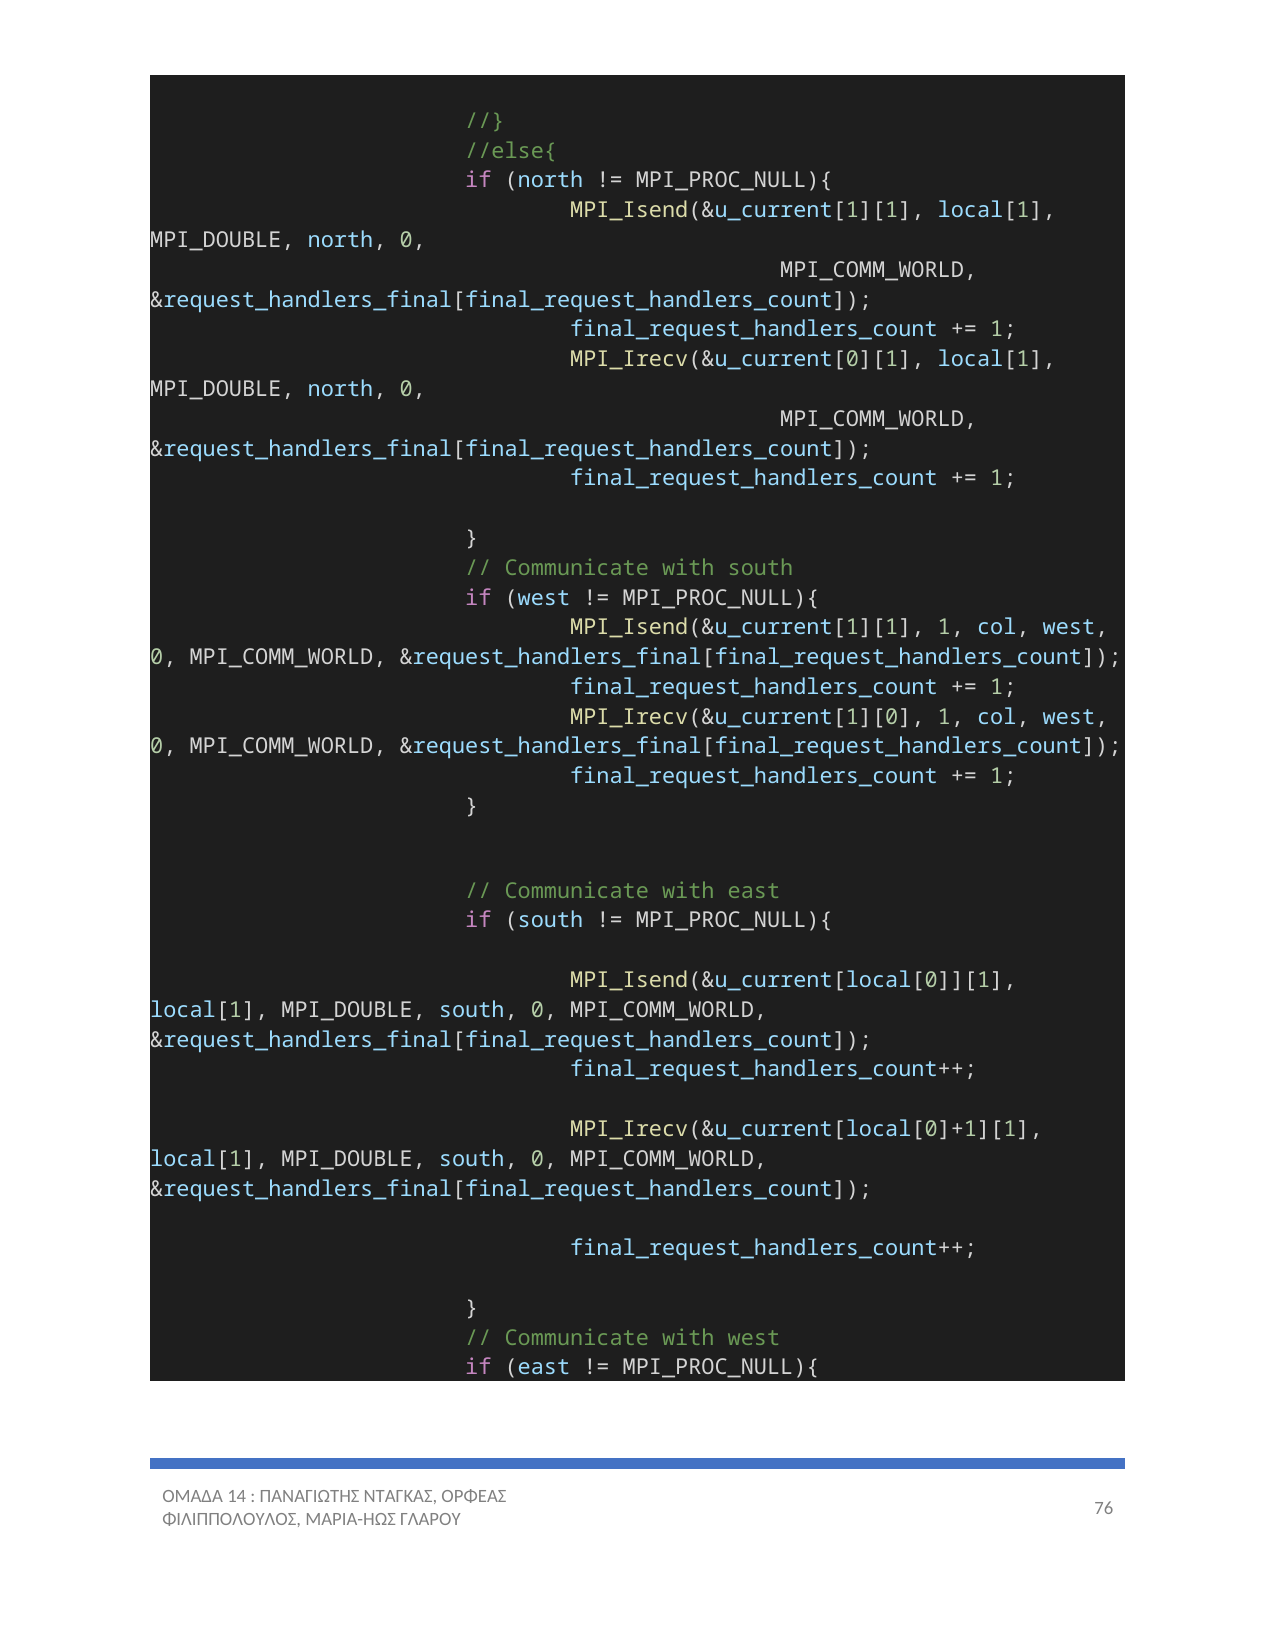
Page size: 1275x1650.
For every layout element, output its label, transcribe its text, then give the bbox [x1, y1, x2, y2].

text MPI_COMM_WORLD, &request_handlers_final[final_request_handlers_count]); [150, 403, 1125, 462]
text final_request_handlers_count++; [150, 1053, 1125, 1083]
text MPI_Isend(&u_current[1][1], local[1], MPI_DOUBLE, north, 0, [150, 194, 1125, 254]
text MPI_Irecv(&u_current[local[0]+1][1], local[1], MPI_DOUBLE, south, 0, MPI_COMM_WORLD, &request_handlers_final[final_request_handlers_count]); [150, 1113, 1125, 1202]
text } [150, 522, 1125, 552]
text MPI_Isend(&u_current[local[0]][1], local[1], MPI_DOUBLE, south, 0, MPI_COMM_WORLD, &request_handlers_final[final_request_handlers_count]); [150, 964, 1125, 1053]
text //else{ [150, 134, 1125, 164]
text if (south != MPI_PROC_NULL){ [150, 904, 1125, 934]
text //} [150, 105, 1125, 134]
text MPI_Isend(&u_current[1][1], 1, col, west, 0, MPI_COMM_WORLD, &request_handlers_final[final_request_handlers_count]); [150, 611, 1125, 671]
text } [150, 790, 1125, 820]
text // Communicate with east [150, 874, 1125, 904]
text MPI_Irecv(&u_current[1][0], 1, col, west, 0, MPI_COMM_WORLD, &request_handlers_final[final_request_handlers_count]); [150, 701, 1125, 760]
text final_request_handlers_count++; [150, 1232, 1125, 1262]
text // Communicate with west [150, 1321, 1125, 1351]
text if (west != MPI_PROC_NULL){ [150, 581, 1125, 611]
text if (north != MPI_PROC_NULL){ [150, 164, 1125, 194]
text final_request_handlers_count += 1; [150, 462, 1125, 492]
text if (east != MPI_PROC_NULL){ [150, 1351, 1125, 1381]
text // Communicate with south [150, 552, 1125, 581]
text final_request_handlers_count += 1; [150, 671, 1125, 701]
text final_request_handlers_count += 1; [150, 760, 1125, 790]
text final_request_handlers_count += 1; [150, 313, 1125, 343]
text } [150, 1292, 1125, 1321]
text MPI_COMM_WORLD, &request_handlers_final[final_request_handlers_count]); [150, 254, 1125, 313]
text MPI_Irecv(&u_current[0][1], local[1], MPI_DOUBLE, north, 0, [150, 343, 1125, 403]
